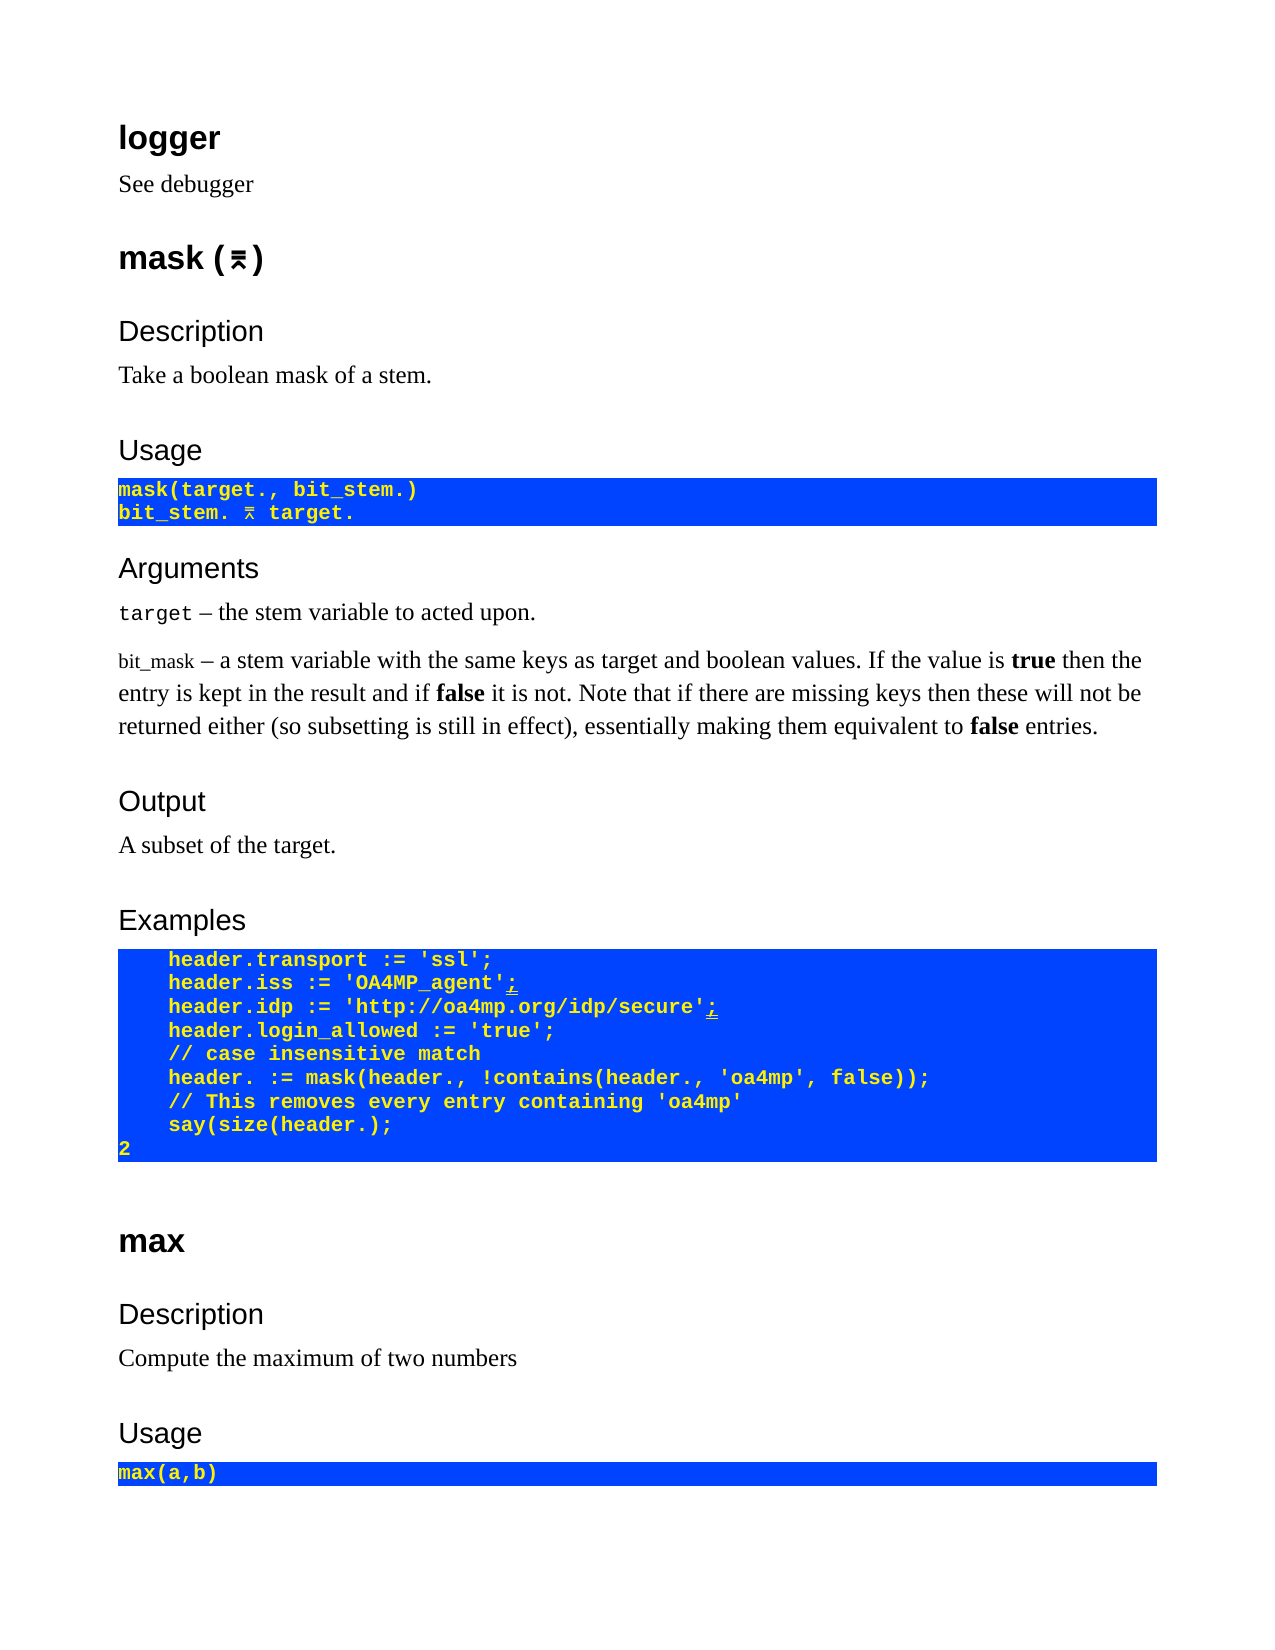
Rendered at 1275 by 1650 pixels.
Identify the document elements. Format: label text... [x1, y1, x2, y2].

text bit_mask – a stem variable with the same keys as target and boolean values. If the value is true then the entry is kept in the result and if false it is not. Note that if there are missing keys then these will not be returned either (so subsetting is still in effect), essentially making them equivalent to false entries. [118, 645, 1157, 740]
text A subset of the target. [118, 830, 1157, 859]
text 2 [118, 1138, 1157, 1162]
text header.idp := 'http://oa4mp.org/idp/secure'; [118, 996, 1157, 1020]
text header.login_allowed := 'true'; [118, 1020, 1157, 1043]
text Take a boolean mask of a stem. [118, 360, 1157, 389]
subtitle Usage [118, 1416, 1157, 1449]
text // This removes every entry containing 'oa4mp' [118, 1091, 1157, 1114]
text header.transport := 'ssl'; [118, 949, 1157, 972]
subtitle logger [118, 118, 1157, 157]
subtitle max [118, 1182, 1157, 1260]
text // case insensitive match [118, 1043, 1157, 1067]
subtitle Arguments [118, 551, 1157, 584]
text See debugger [118, 169, 1157, 198]
subtitle Examples [118, 903, 1157, 936]
text header. := mask(header., !contains(header., 'oa4mp', false)); [118, 1067, 1157, 1091]
text max(a,b) [118, 1462, 1157, 1486]
text mask(target., bit_stem.) [118, 478, 1157, 502]
subtitle mask (⌆) [118, 238, 1157, 276]
text say(size(header.); [118, 1114, 1157, 1138]
text target – the stem variable to acted upon. [118, 597, 1157, 626]
text Compute the maximum of two numbers [118, 1343, 1157, 1372]
text header.iss := 'OA4MP_agent'; [118, 972, 1157, 996]
subtitle Description [118, 1297, 1157, 1331]
subtitle Output [118, 784, 1157, 818]
subtitle Usage [118, 432, 1157, 466]
subtitle Description [118, 314, 1157, 347]
text bit_stem. ⌆ target. [118, 502, 1157, 526]
